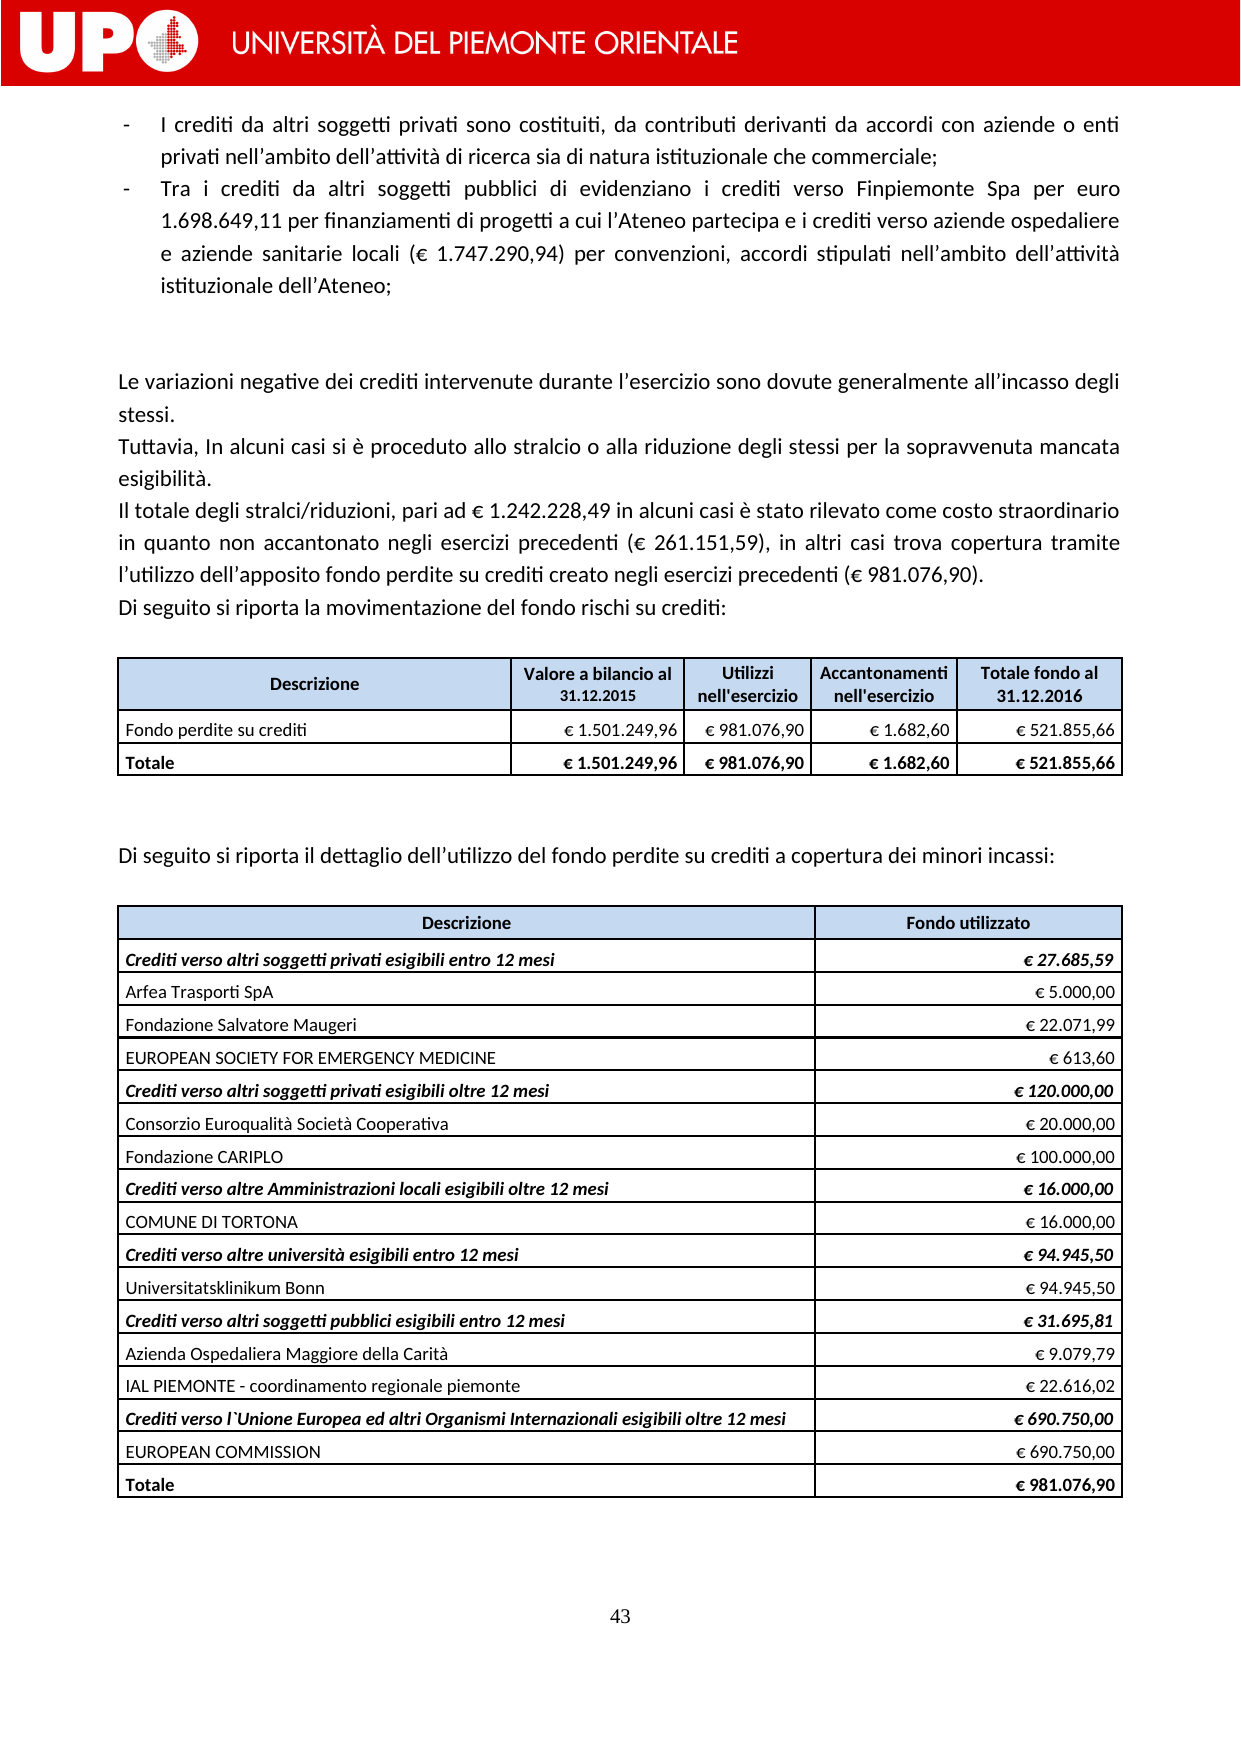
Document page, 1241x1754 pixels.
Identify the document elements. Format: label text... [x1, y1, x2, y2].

table_cell € 521.855,66 [958, 711, 1121, 742]
table_cell € 31.695,81 [816, 1301, 1121, 1332]
table_cell € 5.000,00 [816, 973, 1121, 1004]
table_header Fondo utilizzato [816, 907, 1121, 938]
table_cell Crediti verso altri soggetti privati esigibili entro 12 mesi [119, 940, 814, 971]
table_cell € 521.855,66 [958, 744, 1121, 774]
table_cell € 94.945,50 [816, 1268, 1121, 1299]
table_cell EUROPEAN COMMISSION [119, 1432, 814, 1463]
table_cell Arfea Trasporti SpA [119, 973, 814, 1004]
table_cell EUROPEAN SOCIETY FOR EMERGENCY MEDICINE [119, 1039, 814, 1069]
table_cell Crediti verso altre università esigibili entro 12 mesi [119, 1235, 814, 1266]
table_cell € 100.000,00 [816, 1137, 1121, 1168]
table_cell € 1.682,60 [812, 711, 956, 742]
table_cell Azienda Ospedaliera Maggiore della Carità [119, 1334, 814, 1364]
table_cell € 16.000,00 [816, 1203, 1121, 1233]
table_cell € 690.750,00 [816, 1400, 1121, 1430]
table_cell € 16.000,00 [816, 1170, 1121, 1201]
text Di seguito si riporta il dettaglio dell’utilizzo del fondo perdite su crediti a copertura dei minori incassi: [118, 841, 1122, 869]
table_cell IAL PIEMONTE - coordinamento regionale piemonte [119, 1367, 814, 1397]
table_header Accantonamenti nell'esercizio [812, 659, 956, 709]
table_cell Consorzio Euroqualità Società Cooperativa [119, 1104, 814, 1135]
table_cell € 981.076,90 [685, 711, 810, 742]
table_cell € 690.750,00 [816, 1432, 1121, 1463]
table_cell € 981.076,90 [816, 1465, 1121, 1496]
table_cell € 9.079,79 [816, 1334, 1121, 1364]
table_cell € 94.945,50 [816, 1235, 1121, 1266]
text Tuttavia, In alcuni casi si è proceduto allo stralcio o alla riduzione degli stessi per la sopravvenuta mancata esigibilità. [118, 432, 1122, 492]
table_cell Fondo perdite su crediti [119, 711, 510, 742]
table_cell € 22.616,02 [816, 1367, 1121, 1397]
table_cell € 981.076,90 [685, 744, 810, 774]
table_header Utilizzi nell'esercizio [685, 659, 810, 709]
table_cell € 27.685,59 [816, 940, 1121, 971]
text Le variazioni negative dei crediti intervenute durante l’esercizio sono dovute generalmente all’incasso degli stessi. [118, 367, 1122, 428]
table_header Descrizione [119, 659, 510, 709]
text Il totale degli stralci/riduzioni, pari ad € 1.242.228,49 in alcuni casi è stato rilevato come costo straordinario in quanto non accantonato negli esercizi precedenti (€ 261.151,59), in altri casi trova copertura tramite l’utilizzo dell’apposito fondo perdite su crediti creato negli esercizi precedenti (€ 981.076,90). [118, 496, 1122, 589]
table_cell € 1.682,60 [812, 744, 956, 774]
table_cell € 1.501.249,96 [512, 744, 683, 774]
table_cell Crediti verso altri soggetti privati esigibili oltre 12 mesi [119, 1071, 814, 1102]
table_cell Crediti verso l`Unione Europea ed altri Organismi Internazionali esigibili oltre 12 mesi [119, 1400, 814, 1430]
table_header Valore a bilancio al 31.12.2015 [512, 659, 683, 709]
table_cell Crediti verso altri soggetti pubblici esigibili entro 12 mesi [119, 1301, 814, 1332]
table_cell Totale [119, 1465, 814, 1496]
table_cell € 1.501.249,96 [512, 711, 683, 742]
table_cell € 20.000,00 [816, 1104, 1121, 1135]
text Di seguito si riporta la movimentazione del fondo rischi su crediti: [118, 593, 1122, 621]
table_cell € 22.071,99 [816, 1006, 1121, 1036]
list Tra i crediti da altri soggetti pubblici di evidenziano i crediti verso Finpiemonte Spa per euro 1.698.649,11 per finanziamenti di progetti a cui l’Ateneo partecipa e i crediti verso aziende ospedaliere e aziende sanitarie locali (€ 1.747.290,94) per convenzioni, accordi stipulati nell’ambito dell’attività istituzionale dell’Ateneo; [123, 174, 1122, 299]
table_header Totale fondo al 31.12.2016 [958, 659, 1121, 709]
table_cell Fondazione CARIPLO [119, 1137, 814, 1168]
table_cell Crediti verso altre Amministrazioni locali esigibili oltre 12 mesi [119, 1170, 814, 1201]
table_cell COMUNE DI TORTONA [119, 1203, 814, 1233]
table_cell Totale [119, 744, 510, 774]
table_cell € 120.000,00 [816, 1071, 1121, 1102]
table_cell Fondazione Salvatore Maugeri [119, 1006, 814, 1036]
table_cell € 613,60 [816, 1039, 1121, 1069]
list I crediti da altri soggetti privati sono costituiti, da contributi derivanti da accordi con aziende o enti privati nell’ambito dell’attività di ricerca sia di natura istituzionale che commerciale; [123, 110, 1122, 170]
table_header Descrizione [119, 907, 814, 938]
table_cell Universitatsklinikum Bonn [119, 1268, 814, 1299]
